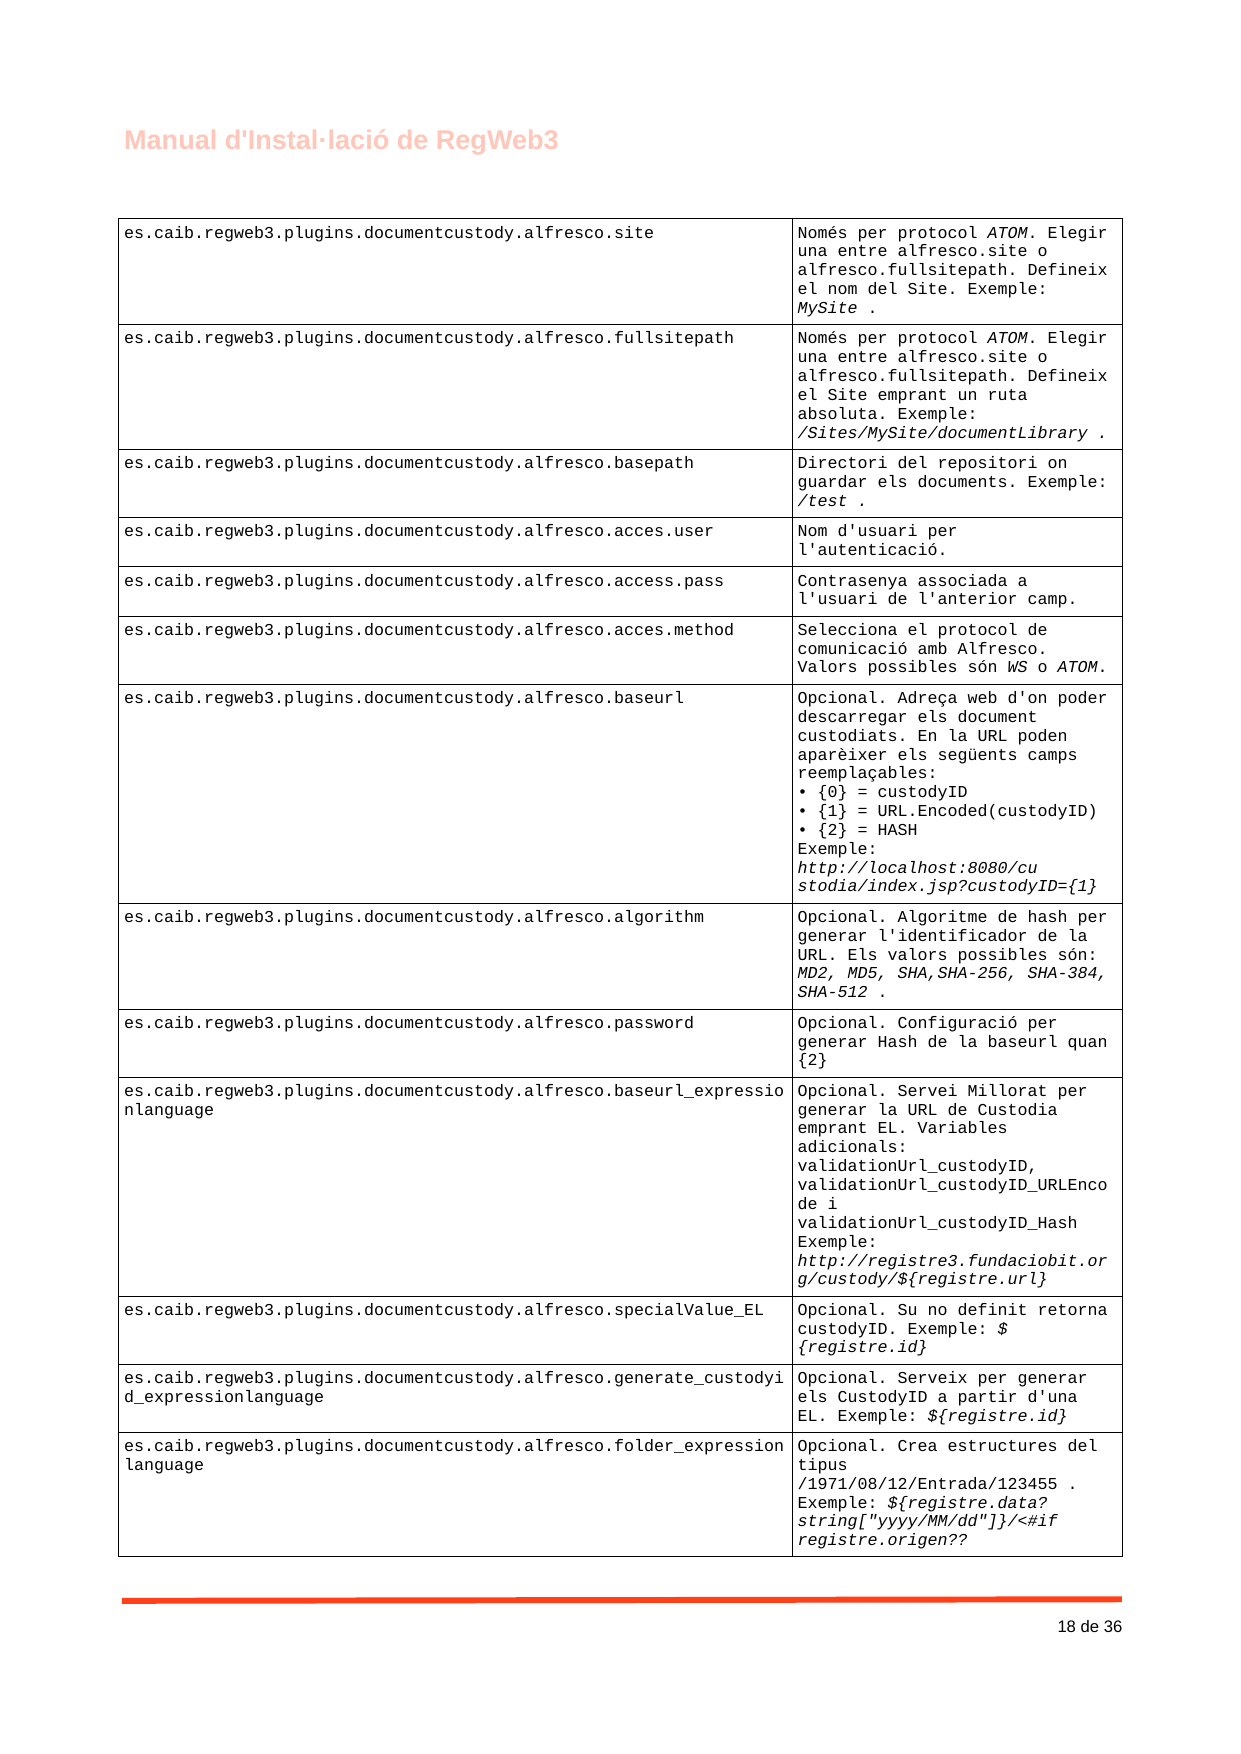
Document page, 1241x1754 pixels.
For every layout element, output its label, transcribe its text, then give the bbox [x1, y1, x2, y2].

table_cell es.caib.regweb3.plugins.documentcustody.alfresco.baseurl_expressionlanguage [119, 1078, 792, 1296]
table_cell es.caib.regweb3.plugins.documentcustody.alfresco.algorithm [119, 904, 792, 1008]
table_cell es.caib.regweb3.plugins.documentcustody.alfresco.acces.method [119, 617, 792, 684]
table_cell Opcional. Configuració per generar Hash de la baseurl quan {2} [793, 1010, 1122, 1077]
table_cell es.caib.regweb3.plugins.documentcustody.alfresco.folder_expressionlanguage [119, 1433, 792, 1556]
table_cell Selecciona el protocol de comunicació amb Alfresco. Valors possibles són WS o ATOM. [793, 617, 1122, 684]
table_cell Opcional. Servei Millorat per generar la URL de Custodia emprant EL. Variables adicionals: validationUrl_custodyID, validationUrl_custodyID_URLEncode i validationUrl_custodyID_Hash Exemple: http://registre3.fundaciobit.org/custody/${registre.url} [793, 1078, 1122, 1296]
table_cell Només per protocol ATOM. Elegir una entre alfresco.site o alfresco.fullsitepath. Defineix el Site emprant un ruta absoluta. Exemple: /Sites/MySite/documentLibrary . [793, 325, 1122, 449]
table_cell Nom d'usuari per l'autenticació. [793, 518, 1122, 566]
table_cell es.caib.regweb3.plugins.documentcustody.alfresco.access.pass [119, 567, 792, 616]
table_cell Només per protocol ATOM. Elegir una entre alfresco.site o alfresco.fullsitepath. Defineix el nom del Site. Exemple: MySite . [793, 219, 1122, 324]
table_cell es.caib.regweb3.plugins.documentcustody.alfresco.generate_custodyid_expressionlanguage [119, 1365, 792, 1432]
table_cell es.caib.regweb3.plugins.documentcustody.alfresco.basepath [119, 450, 792, 517]
table_cell es.caib.regweb3.plugins.documentcustody.alfresco.baseurl [119, 685, 792, 903]
table_cell Directori del repositori on guardar els documents. Exemple: /test . [793, 450, 1122, 517]
table_cell es.caib.regweb3.plugins.documentcustody.alfresco.site [119, 219, 792, 324]
table_cell es.caib.regweb3.plugins.documentcustody.alfresco.password [119, 1010, 792, 1077]
table_cell Opcional. Crea estructures del tipus /1971/08/12/Entrada/123455 . Exemple: ${registre.data?string["yyyy/MM/dd"]}/<#if registre.origen?? [793, 1433, 1122, 1556]
table_cell Opcional. Adreça web d'on poder descarregar els document custodiats. En la URL poden aparèixer els següents camps reemplaçables: • {0} = custodyID • {1} = URL.Encoded(custodyID) • {2} = HASH Exemple: http://localhost:8080/cu stodia/index.jsp?custodyID={1} [793, 685, 1122, 903]
table_cell Opcional. Su no definit retorna custodyID. Exemple: ${registre.id} [793, 1297, 1122, 1364]
table_cell Opcional. Algoritme de hash per generar l'identificador de la URL. Els valors possibles són: MD2, MD5, SHA,SHA-256, SHA-384, SHA-512 . [793, 904, 1122, 1008]
table_cell es.caib.regweb3.plugins.documentcustody.alfresco.acces.user [119, 518, 792, 566]
table_cell Contrasenya associada a l'usuari de l'anterior camp. [793, 567, 1122, 616]
table_cell Opcional. Serveix per generar els CustodyID a partir d'una EL. Exemple: ${registre.id} [793, 1365, 1122, 1432]
table_cell es.caib.regweb3.plugins.documentcustody.alfresco.specialValue_EL [119, 1297, 792, 1364]
table_cell es.caib.regweb3.plugins.documentcustody.alfresco.fullsitepath [119, 325, 792, 449]
